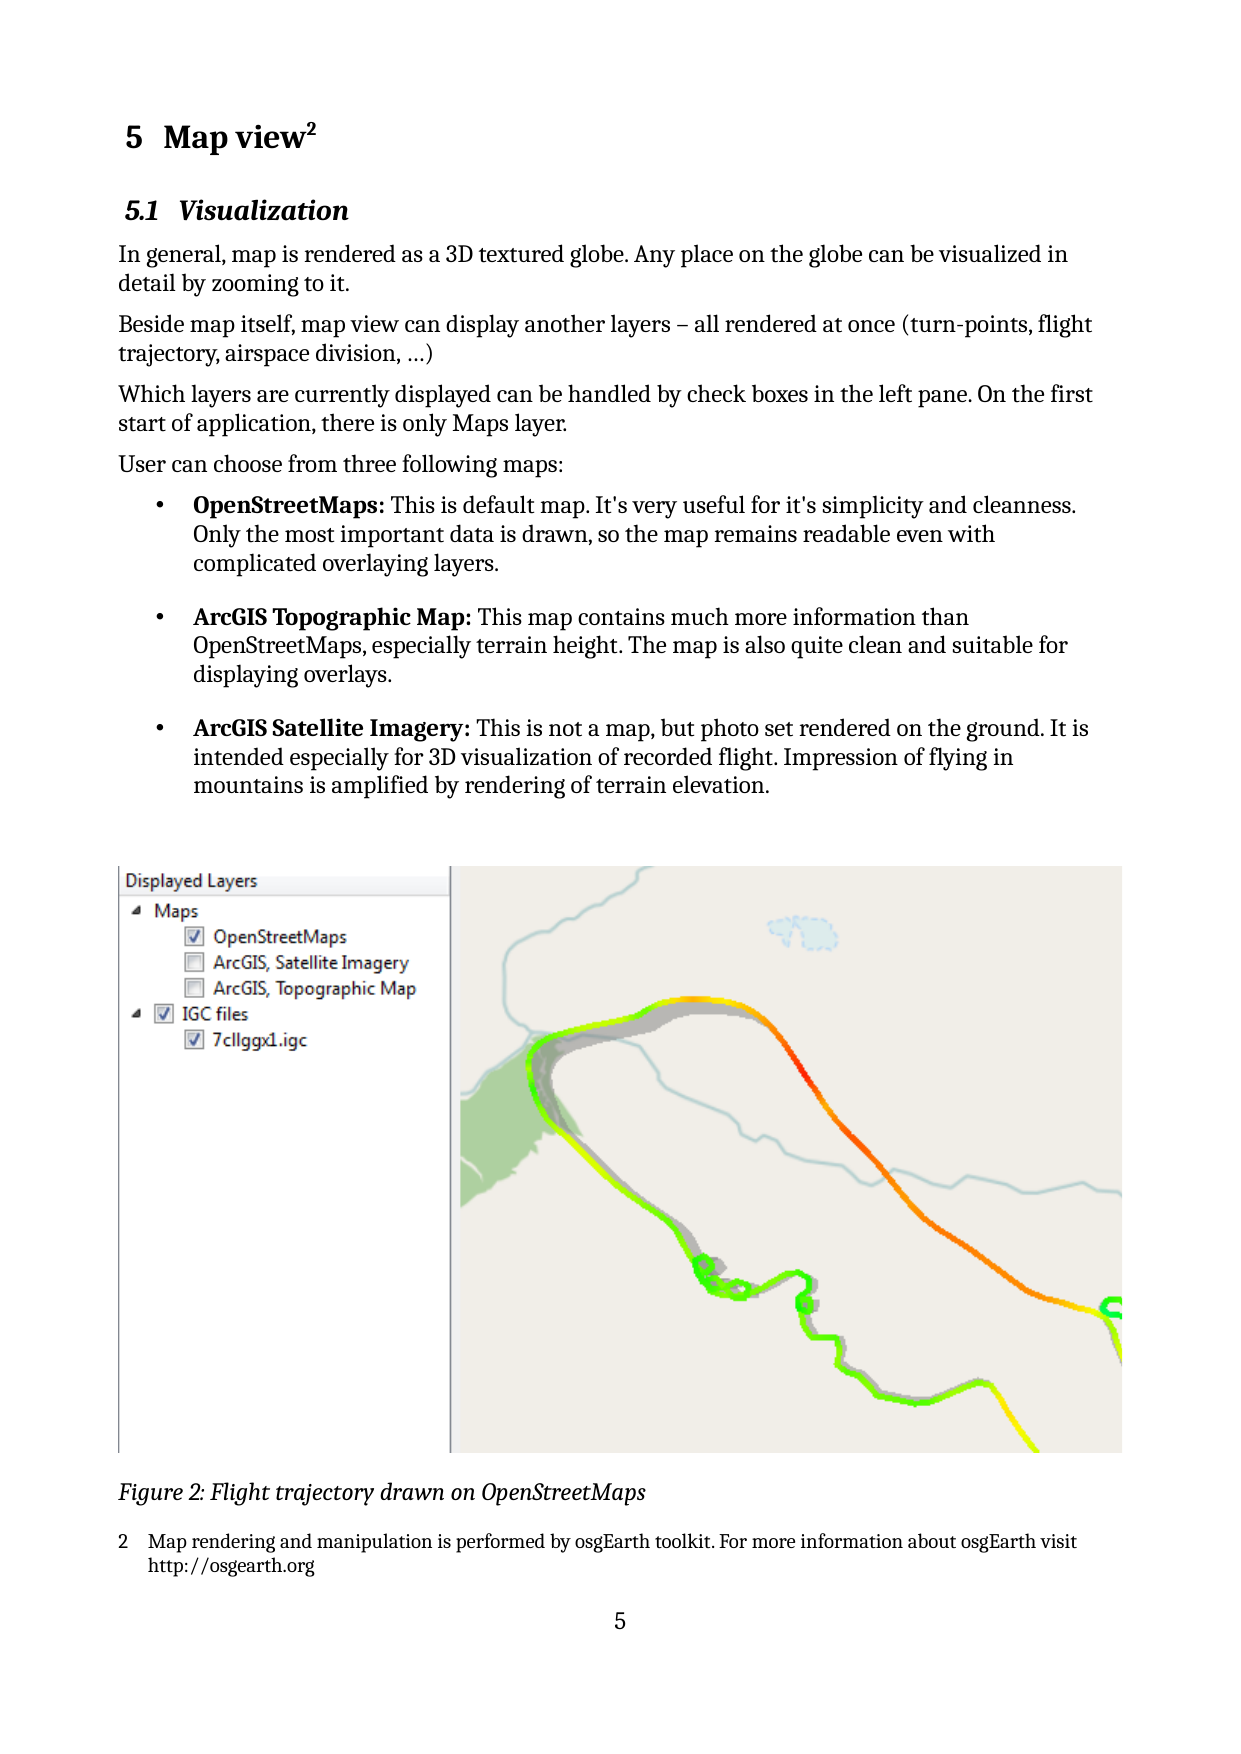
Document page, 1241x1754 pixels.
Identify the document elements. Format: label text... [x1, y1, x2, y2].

text In general, map is rendered as a 3D textured globe. Any place on the globe can be visualized in detail by zooming to it. [118, 240, 1122, 298]
text Figure 2: Flight trajectory drawn on OpenStreetMaps [118, 1477, 1122, 1506]
picture [118, 866, 1123, 1453]
subtitle Map view [118, 118, 1122, 157]
subtitle Visualization [118, 194, 1122, 228]
list ArcGIS Satellite Imagery: This is not a map, but photo set rendered on the ground. It is intended especially for 3D visualization of recorded flight. Impression of flying in mountains is amplified by rendering of terrain elevation. [156, 714, 1122, 800]
text Which layers are currently displayed can be handled by check boxes in the left pane. On the first start of application, there is only Maps layer. [118, 380, 1122, 438]
text Map rendering and manipulation is performed by osgEarth toolkit. For more information about osgEarth visit http://osgearth.org [118, 1530, 1122, 1578]
list ArcGIS Topographic Map: This map contains much more information than OpenStreetMaps, especially terrain height. The map is also quite clean and suitable for displaying overlays. [156, 603, 1122, 689]
list OpenStreetMaps: This is default map. It's very useful for it's simplicity and cleanness. Only the most important data is drawn, so the map remains readable even with complicated overlaying layers. [156, 491, 1122, 578]
text Beside map itself, map view can display another layers – all rendered at once (turn-points, flight trajectory, airspace division, …) [118, 310, 1122, 368]
text User can choose from three following maps: [118, 450, 1122, 479]
